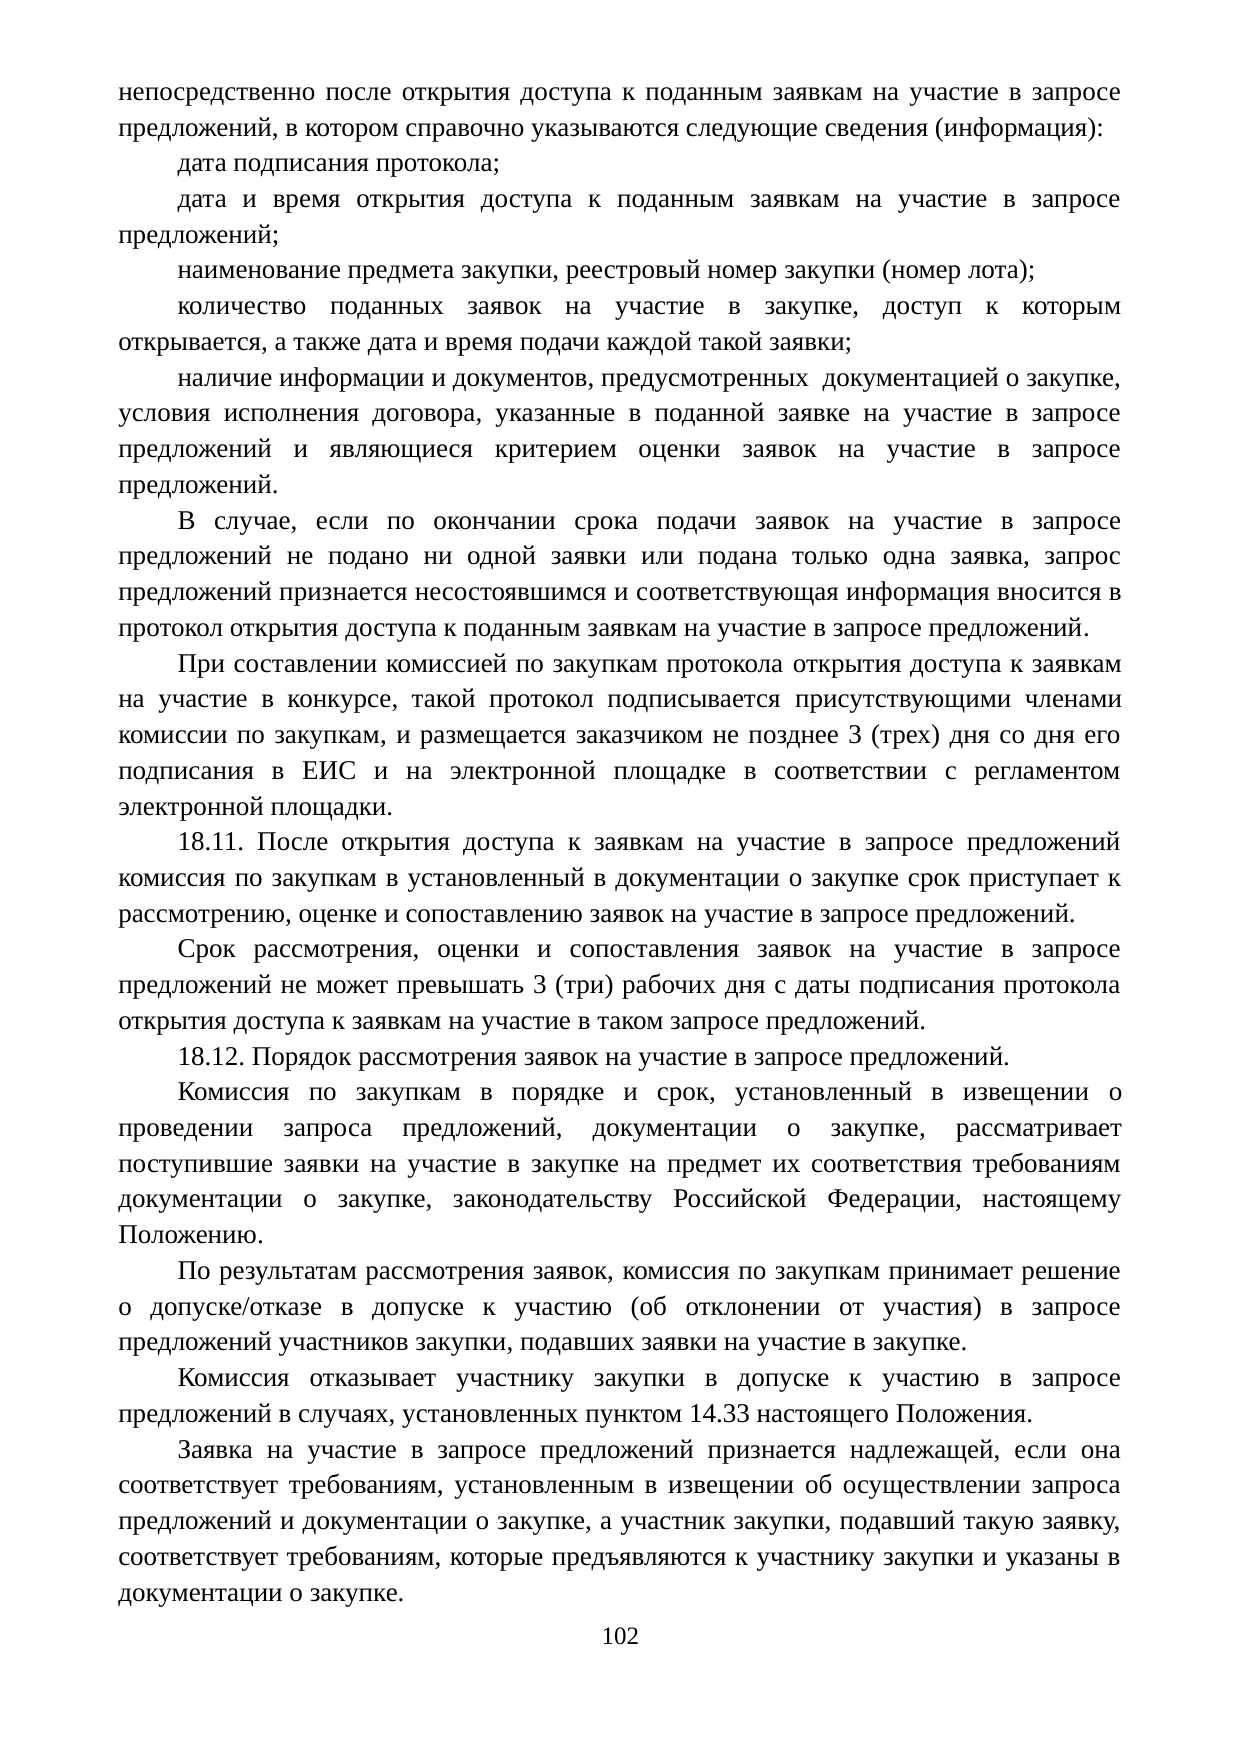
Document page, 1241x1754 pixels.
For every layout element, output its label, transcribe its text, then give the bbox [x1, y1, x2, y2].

text Срок рассмотрения, оценки и сопоставления заявок на участие в запросе предложений не может превышать 3 (три) рабочих дня с даты подписания протокола открытия доступа к заявкам на участие в таком запросе предложений. [118, 932, 1122, 1035]
text В случае, если по окончании срока подачи заявок на участие в запросе предложений не подано ни одной заявки или подана только одна заявка, запрос предложений признается несостоявшимся и соответствующая информация вносится в протокол открытия доступа к поданным заявкам на участие в запросе предложений. [118, 504, 1122, 642]
text Заявка на участие в запросе предложений признается надлежащей, если она соответствует требованиям, установленным в извещении об осуществлении запроса предложений и документации о закупке, а участник закупки, подавший такую заявку, соответствует требованиям, которые предъявляются к участнику закупки и указаны в документации о закупке. [118, 1433, 1122, 1607]
text 18.11. После открытия доступа к заявкам на участие в запросе предложений комиссия по закупкам в установленный в документации о закупке срок приступает к рассмотрению, оценке и сопоставлению заявок на участие в запросе предложений. [118, 825, 1122, 928]
text непосредственно после открытия доступа к поданным заявкам на участие в запросе предложений, в котором справочно указываются следующие сведения (информация): [118, 75, 1122, 142]
text 18.12. Порядок рассмотрения заявок на участие в запросе предложений. [118, 1040, 1122, 1071]
text Комиссия по закупкам в порядке и срок, установленный в извещении о проведении запроса предложений, документации о закупке, рассматривает поступившие заявки на участие в закупке на предмет их соответствия требованиям документации о закупке, законодательству Российской Федерации, настоящему Положению. [118, 1075, 1122, 1249]
text наличие информации и документов, предусмотренных документацией о закупке, условия исполнения договора, указанные в поданной заявке на участие в запросе предложений и являющиеся критерием оценки заявок на участие в запросе предложений. [118, 361, 1122, 499]
text Комиссия отказывает участнику закупки в допуске к участию в запросе предложений в случаях, установленных пунктом 14.33 настоящего Положения. [118, 1361, 1122, 1428]
text дата подписания протокола; [118, 146, 1122, 178]
text По результатам рассмотрения заявок, комиссия по закупкам принимает решение о допуске/отказе в допуске к участию (об отклонении от участия) в запросе предложений участников закупки, подавших заявки на участие в закупке. [118, 1254, 1122, 1357]
text наименование предмета закупки, реестровый номер закупки (номер лота); [118, 254, 1122, 285]
text дата и время открытия доступа к поданным заявкам на участие в запросе предложений; [118, 182, 1122, 249]
text При составлении комиссией по закупкам протокола открытия доступа к заявкам на участие в конкурсе, такой протокол подписывается присутствующими членами комиссии по закупкам, и размещается заказчиком не позднее 3 (трех) дня со дня его подписания в ЕИС и на электронной площадке в соответствии с регламентом электронной площадки. [118, 647, 1122, 821]
text количество поданных заявок на участие в закупке, доступ к которым открывается, а также дата и время подачи каждой такой заявки; [118, 289, 1122, 356]
